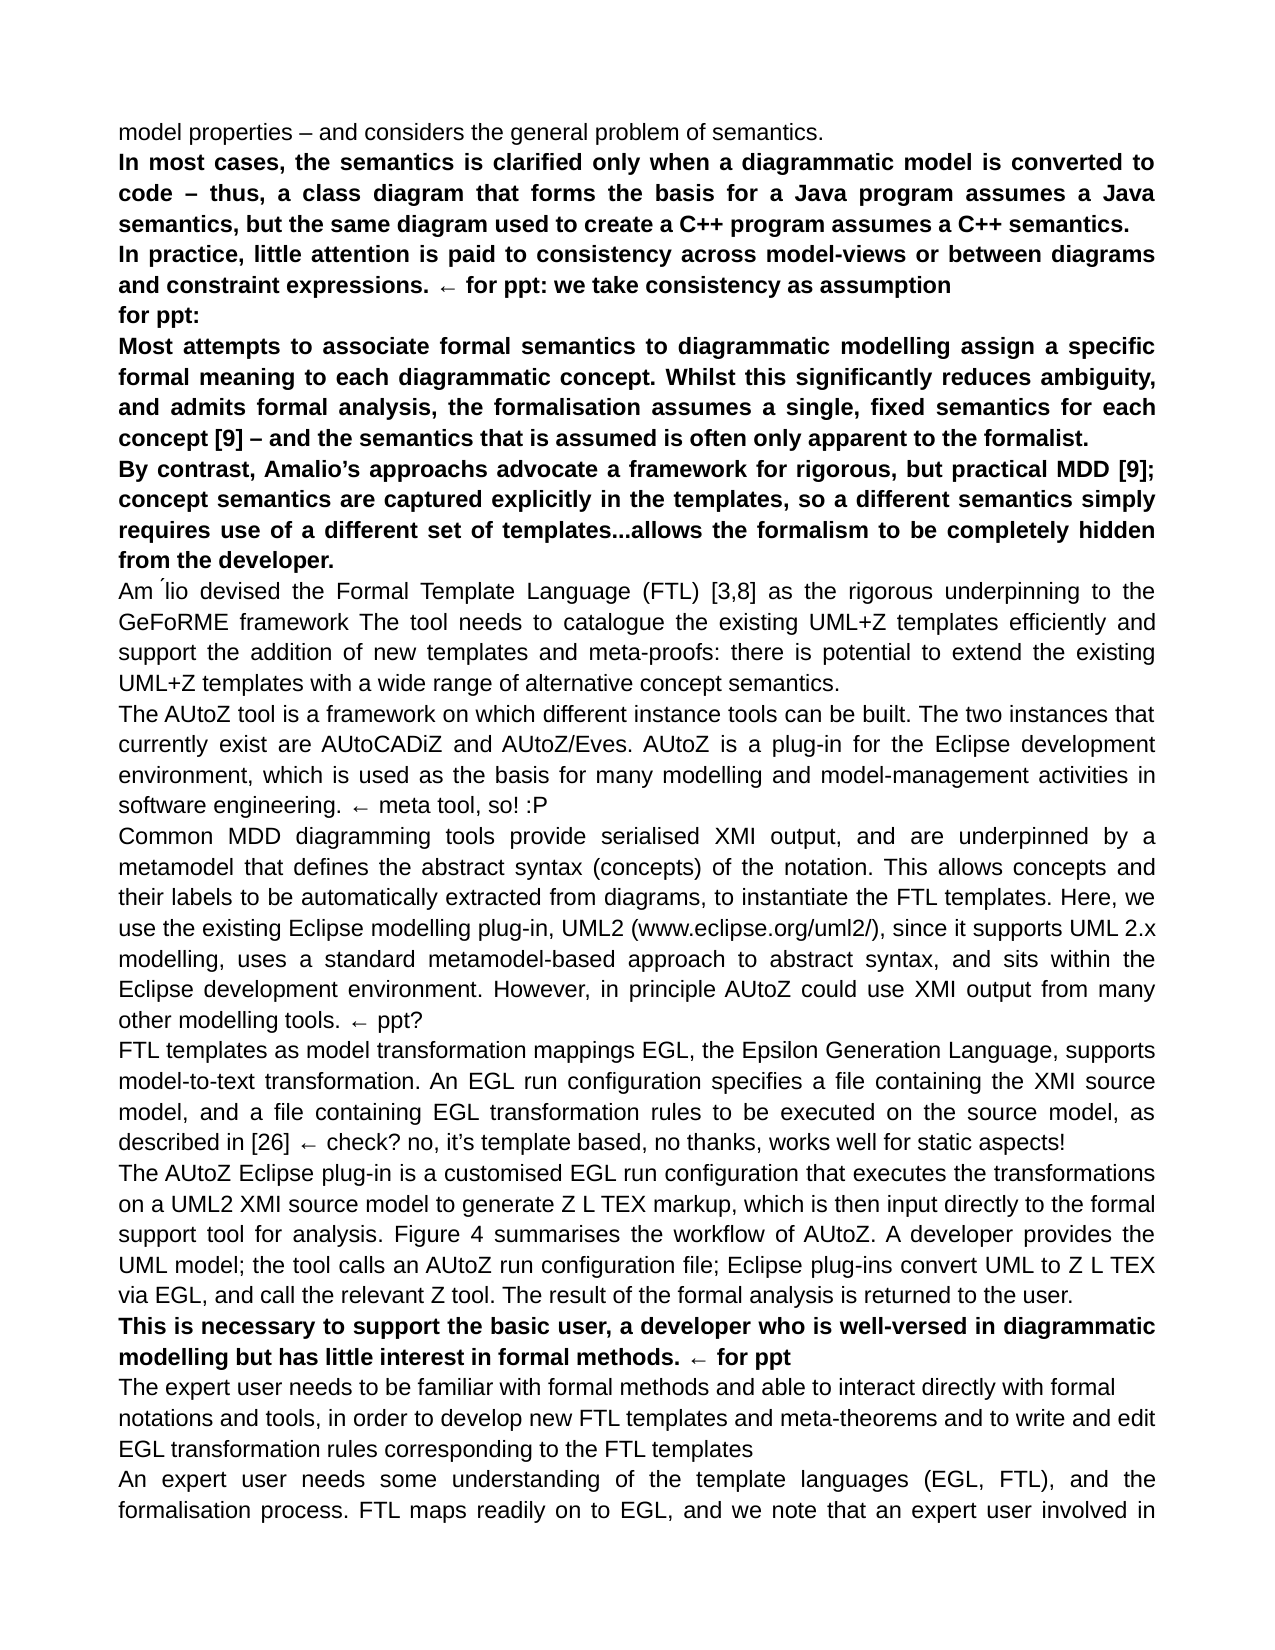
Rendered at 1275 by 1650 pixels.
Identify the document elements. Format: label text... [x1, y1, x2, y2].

text Most attempts to associate formal semantics to diagrammatic modelling assign a specific formal meaning to each diagrammatic concept. Whilst this significantly reduces ambiguity, and admits formal analysis, the formalisation assumes a single, fixed semantics for each concept [9] – and the semantics that is assumed is often only apparent to the formalist. [118, 332, 1157, 451]
text Am ́lio devised the Formal Template Language (FTL) [3,8] as the rigorous underpinning to the GeFoRME framework The tool needs to catalogue the existing UML+Z templates efficiently and support the addition of new templates and meta-proofs: there is potential to extend the existing UML+Z templates with a wide range of alternative concept semantics. [118, 577, 1157, 696]
text An expert user needs some understanding of the template languages (EGL, FTL), and the formalisation process. FTL maps readily on to EGL, and we note that an expert user involved in [118, 1466, 1157, 1523]
text By contrast, Amalio’s approachs advocate a framework for rigorous, but practical MDD [9]; concept semantics are captured explicitly in the templates, so a different semantics simply requires use of a different set of templates...allows the formalism to be completely hidden from the developer. [118, 455, 1157, 574]
text FTL templates as model transformation mappings EGL, the Epsilon Generation Language, supports model-to-text transformation. An EGL run configuration specifies a file containing the XMI source model, and a file containing EGL transformation rules to be executed on the source model, as described in [26] ← check? no, it’s template based, no thanks, works well for static aspects! [118, 1037, 1157, 1156]
text notations and tools, in order to develop new FTL templates and meta-theorems and to write and edit EGL transformation rules corresponding to the FTL templates [118, 1404, 1157, 1462]
text Common MDD diagramming tools provide serialised XMI output, and are underpinned by a metamodel that defines the abstract syntax (concepts) of the notation. This allows concepts and their labels to be automatically extracted from diagrams, to instantiate the FTL templates. Here, we use the existing Eclipse modelling plug-in, UML2 (www.eclipse.org/uml2/), since it supports UML 2.x modelling, uses a standard metamodel-based approach to abstract syntax, and sits within the Eclipse development environment. However, in principle AUtoZ could use XMI output from many other modelling tools. ← ppt? [118, 822, 1157, 1033]
text model properties – and considers the general problem of semantics. [118, 118, 1157, 145]
text In most cases, the semantics is clarified only when a diagrammatic model is converted to code – thus, a class diagram that forms the basis for a Java program assumes a Java semantics, but the same diagram used to create a C++ program assumes a C++ semantics. [118, 149, 1157, 237]
text This is necessary to support the basic user, a developer who is well-versed in diagrammatic modelling but has little interest in formal methods. ← for ppt [118, 1312, 1157, 1370]
text for ppt: [118, 302, 1157, 329]
text The expert user needs to be familiar with formal methods and able to interact directly with formal [118, 1374, 1157, 1401]
text The AUtoZ Eclipse plug-in is a customised EGL run configuration that executes the transformations on a UML2 XMI source model to generate Z L TEX markup, which is then input directly to the formal support tool for analysis. Figure 4 summarises the workflow of AUtoZ. A developer provides the UML model; the tool calls an AUtoZ run configuration file; Eclipse plug-ins convert UML to Z L TEX via EGL, and call the relevant Z tool. The result of the formal analysis is returned to the user. [118, 1159, 1157, 1309]
text In practice, little attention is paid to consistency across model-views or between diagrams and constraint expressions. ← for ppt: we take consistency as assumption [118, 241, 1157, 298]
text The AUtoZ tool is a framework on which different instance tools can be built. The two instances that currently exist are AUtoCADiZ and AUtoZ/Eves. AUtoZ is a plug-in for the Eclipse development environment, which is used as the basis for many modelling and model-management activities in software engineering. ← meta tool, so! :P [118, 700, 1157, 819]
